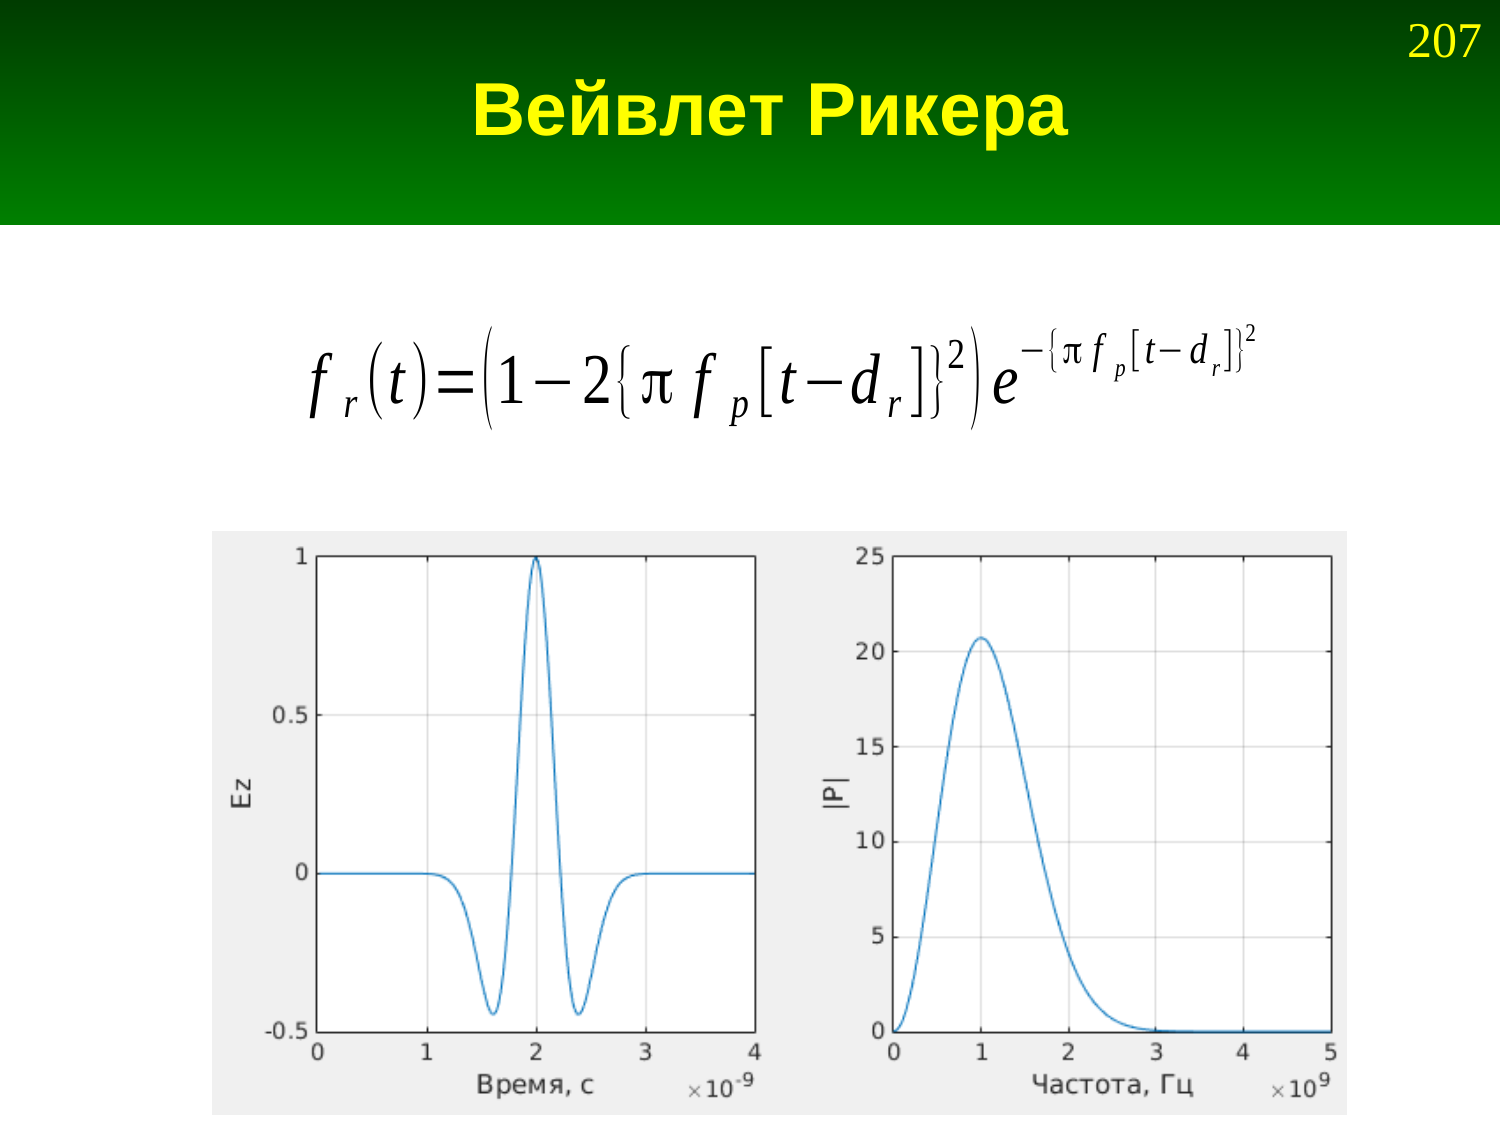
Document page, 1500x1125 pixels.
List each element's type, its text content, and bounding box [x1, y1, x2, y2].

picture [212, 531, 1347, 1115]
title Вейвлет Рикера [100, 7, 1441, 204]
chart [283, 318, 1273, 434]
